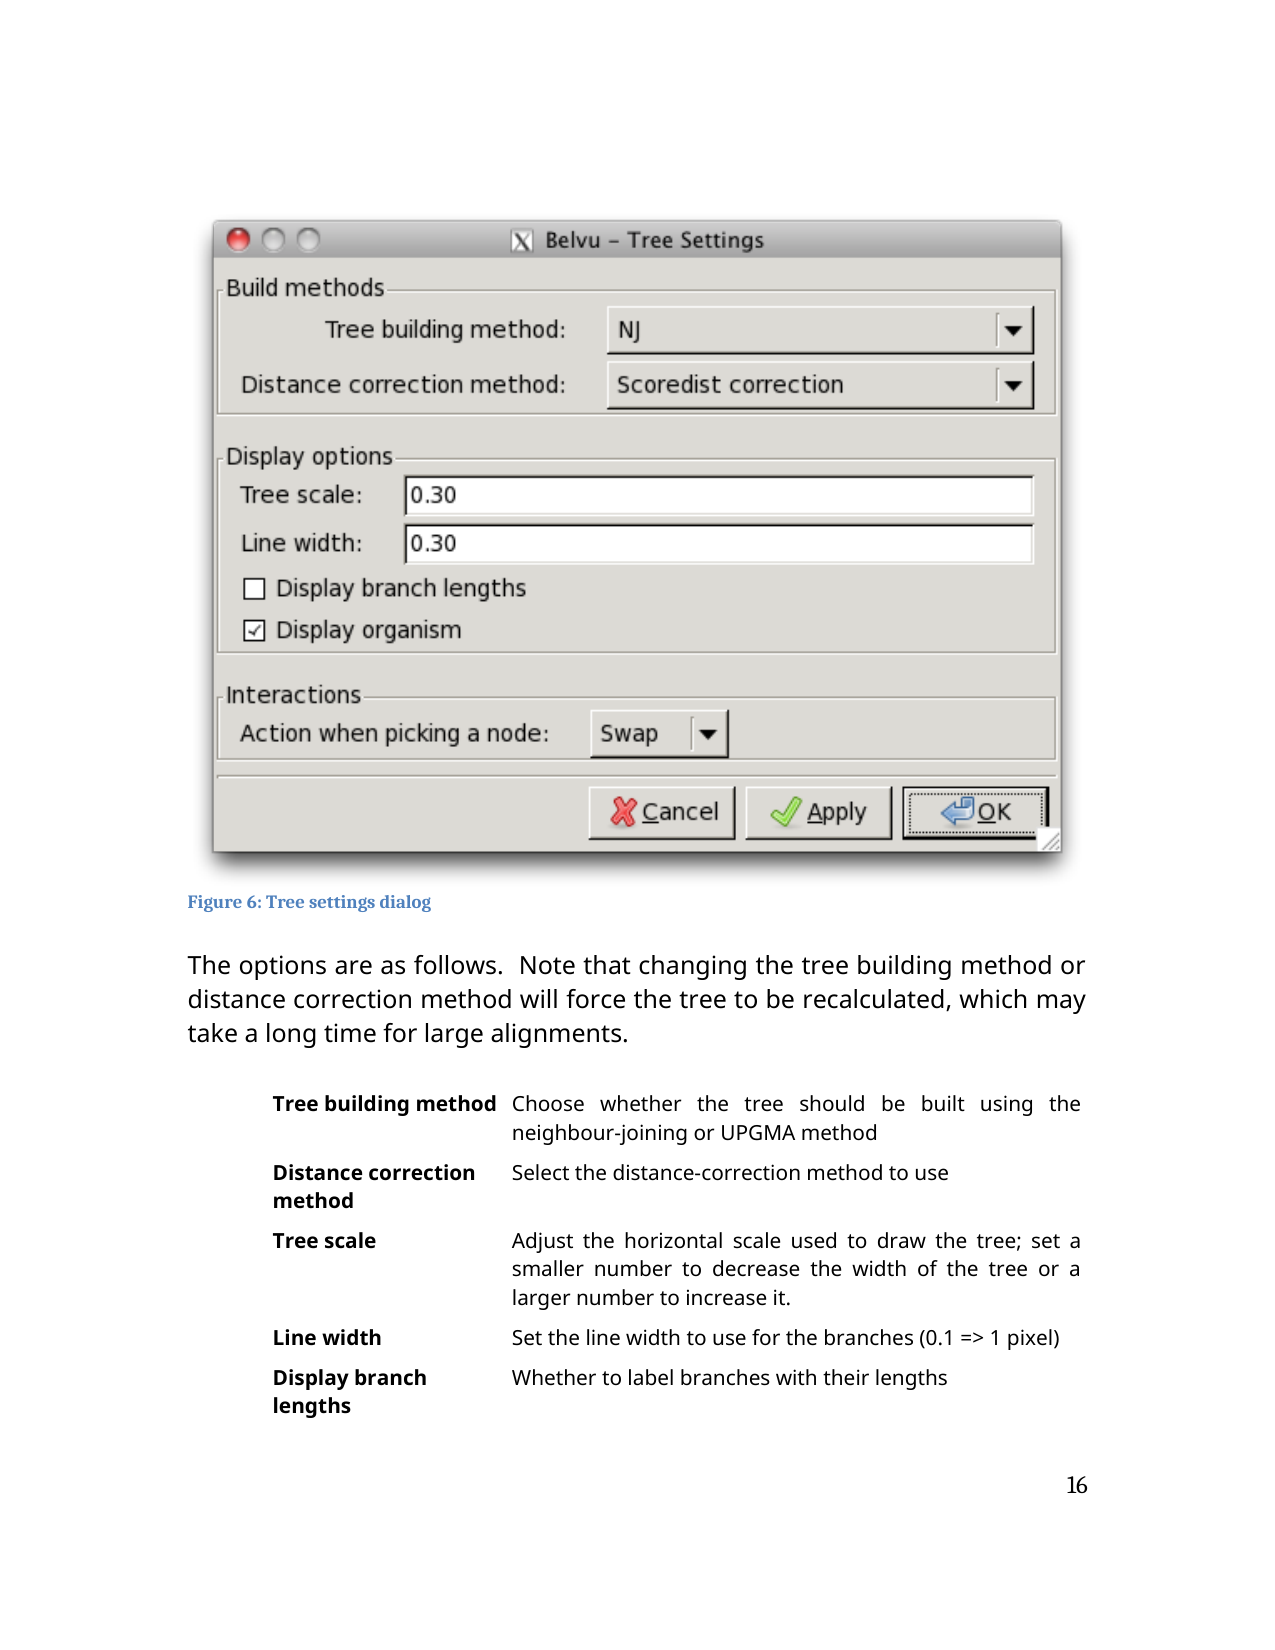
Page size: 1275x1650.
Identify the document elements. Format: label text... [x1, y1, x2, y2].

table_cell Distance correction method [267, 1152, 506, 1220]
picture [187, 208, 1088, 892]
table_cell Whether to label branches with their lengths [506, 1357, 1088, 1425]
table_cell Select the distance-correction method to use [506, 1152, 1088, 1220]
table_header Choose whether the tree should be built using the neighbour-joining or UPGMA method [506, 1084, 1088, 1152]
table_header Tree building method [267, 1084, 506, 1152]
text Figure 6: Tree settings dialog [187, 892, 1087, 913]
table_cell Line width [267, 1317, 506, 1357]
table_cell Tree scale [267, 1220, 506, 1317]
table_cell Display branch lengths [267, 1357, 506, 1425]
table_cell Set the line width to use for the branches (0.1 => 1 pixel) [506, 1317, 1088, 1357]
table_cell Adjust the horizontal scale used to draw the tree; set a smaller number to decrease the width of the tree or a larger number to increase it. [506, 1220, 1088, 1317]
text The options are as follows. Note that changing the tree building method or distance correction method will force the tree to be recalculated, which may take a long time for large alignments. [187, 947, 1087, 1049]
